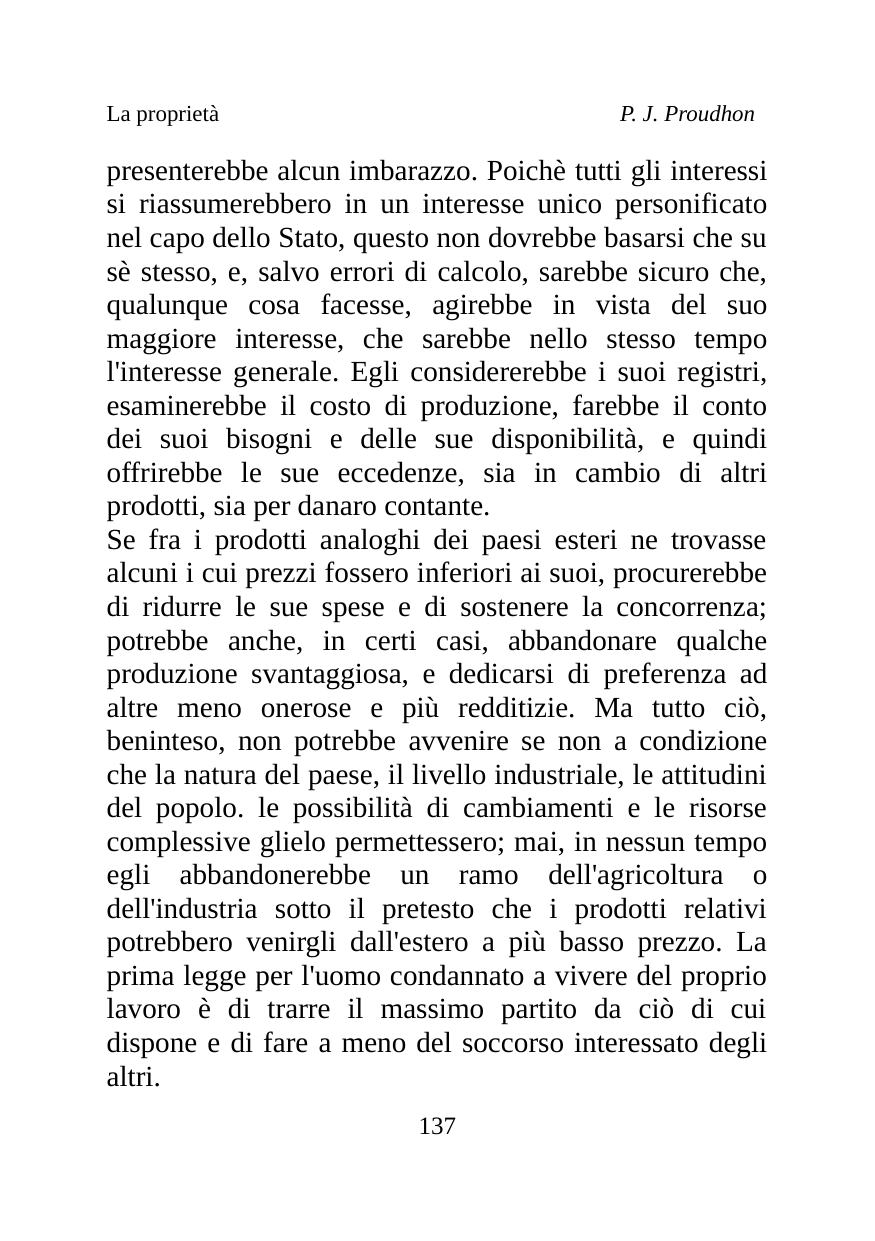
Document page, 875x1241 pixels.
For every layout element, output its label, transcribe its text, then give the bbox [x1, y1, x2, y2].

text Se fra i prodotti analoghi dei paesi esteri ne trovasse alcuni i cui prezzi fossero inferiori ai suoi, procurerebbe di ridurre le sue spese e di sostenere la concorrenza; potrebbe anche, in certi casi, abbandonare qualche produzione svantaggiosa, e dedicarsi di preferenza ad altre meno onerose e più redditizie. Ma tutto ciò, beninteso, non potrebbe avvenire se non a condizione che la natura del paese, il livello industriale, le attitudini del popolo. le possibilità di cambiamenti e le risorse complessive glielo permettessero; mai, in nessun tempo egli abbandonerebbe un ramo dell'agricoltura o dell'industria sotto il pretesto che i prodotti relativi potrebbero venirgli dall'estero a più basso prezzo. La prima legge per l'uomo condannato a vivere del proprio lavoro è di trarre il massimo partito da ciò di cui dispone e di fare a meno del soccorso interessato degli altri. [106, 522, 768, 1092]
text presenterebbe alcun imbarazzo. Poichè tutti gli interessi si riassumerebbero in un interesse unico personificato nel capo dello Stato, questo non dovrebbe basarsi che su sè stesso, e, salvo errori di calcolo, sarebbe sicuro che, qualunque cosa facesse, agirebbe in vista del suo maggiore interesse, che sarebbe nello stesso tempo l'interesse generale. Egli considererebbe i suoi registri, esaminerebbe il costo di produzione, farebbe il conto dei suoi bisogni e delle sue disponibilità, e quindi offrirebbe le sue eccedenze, sia in cambio di altri prodotti, sia per danaro contante. [106, 153, 768, 522]
